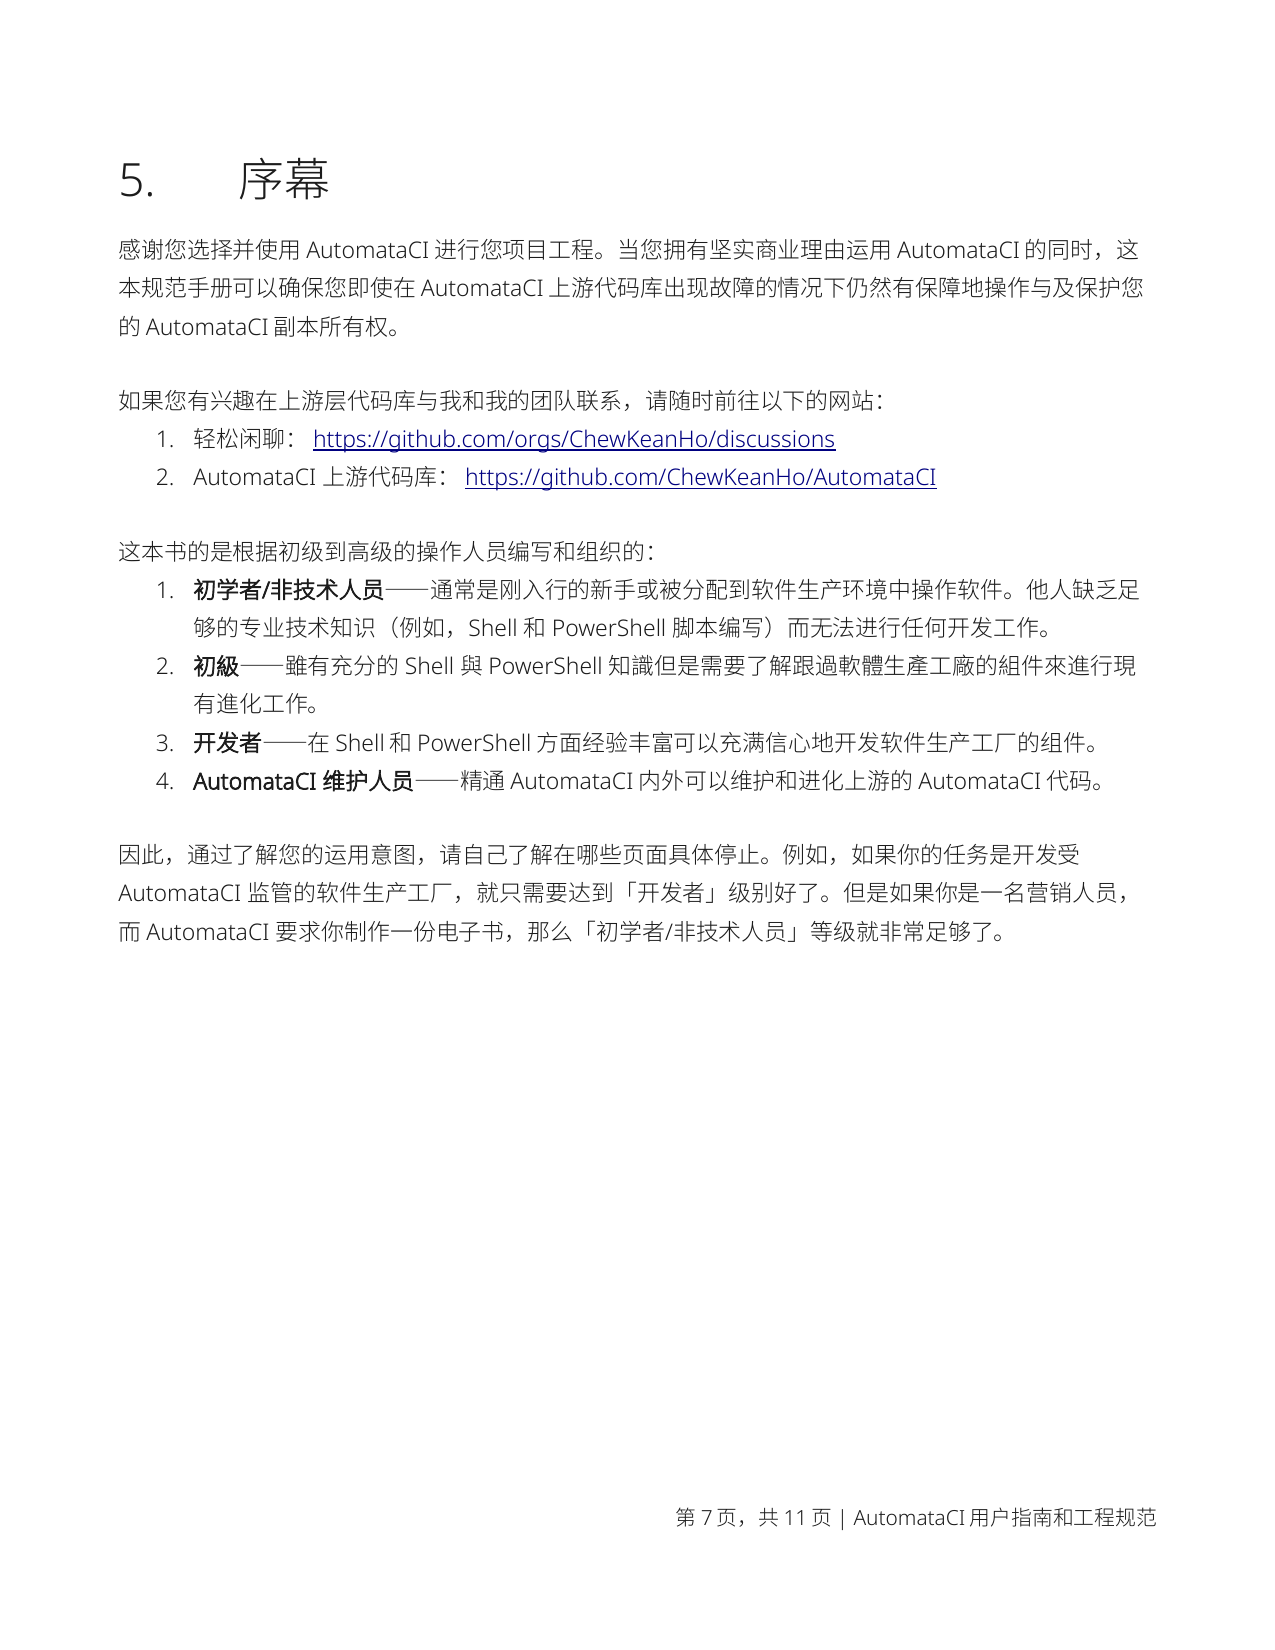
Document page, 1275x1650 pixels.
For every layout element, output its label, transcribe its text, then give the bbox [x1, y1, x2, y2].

list AutomataCI 上游代码库： https://github.com/ChewKeanHo/AutomataCI [156, 459, 1157, 492]
text 这本书的是根据初级到高级的操作人员编写和组织的： [118, 533, 1157, 567]
text 因此，通过了解您的运用意图，请自己了解在哪些页面具体停止。例如，如果你的任务是开发受 AutomataCI 监管的软件生产工厂，就只需要达到「开发者」级别好了。但是如果你是一名营销人员，而 AutomataCI 要求你制作一份电子书，那么「初学者/非技术人员」等级就非常足够了。 [118, 837, 1157, 947]
list 初学者/非技术人员——通常是刚入行的新手或被分配到软件生产环境中操作软件。他人缺乏足够的专业技术知识（例如，Shell 和 PowerShell 脚本编写）而无法进行任何开发工作。 [156, 571, 1157, 643]
text 如果您有兴趣在上游层代码库与我和我的团队联系，请随时前往以下的网站： [118, 383, 1157, 416]
subtitle 序幕 [118, 143, 1157, 210]
text 感谢您选择并使用AutomataCI进行您项目工程。当您拥有坚实商业理由运用AutomataCI的同时，这本规范手册可以确保您即使在AutomataCI上游代码库出现故障的情况下仍然有保障地操作与及保护您的AutomataCI副本所有权。 [118, 232, 1157, 342]
list AutomataCI 维护人员——精通AutomataCI内外可以维护和进化上游的 AutomataCI代码。 [156, 763, 1157, 796]
list 初級——雖有充分的 Shell 與 PowerShell 知識但是需要了解跟過軟體生產工廠的組件來進行現有進化工作。 [156, 648, 1157, 719]
list 开发者——在Shell和PowerShell方面经验丰富可以充满信心地开发软件生产工厂的组件。 [156, 724, 1157, 758]
list 轻松闲聊： https://github.com/orgs/ChewKeanHo/discussions [156, 421, 1157, 454]
